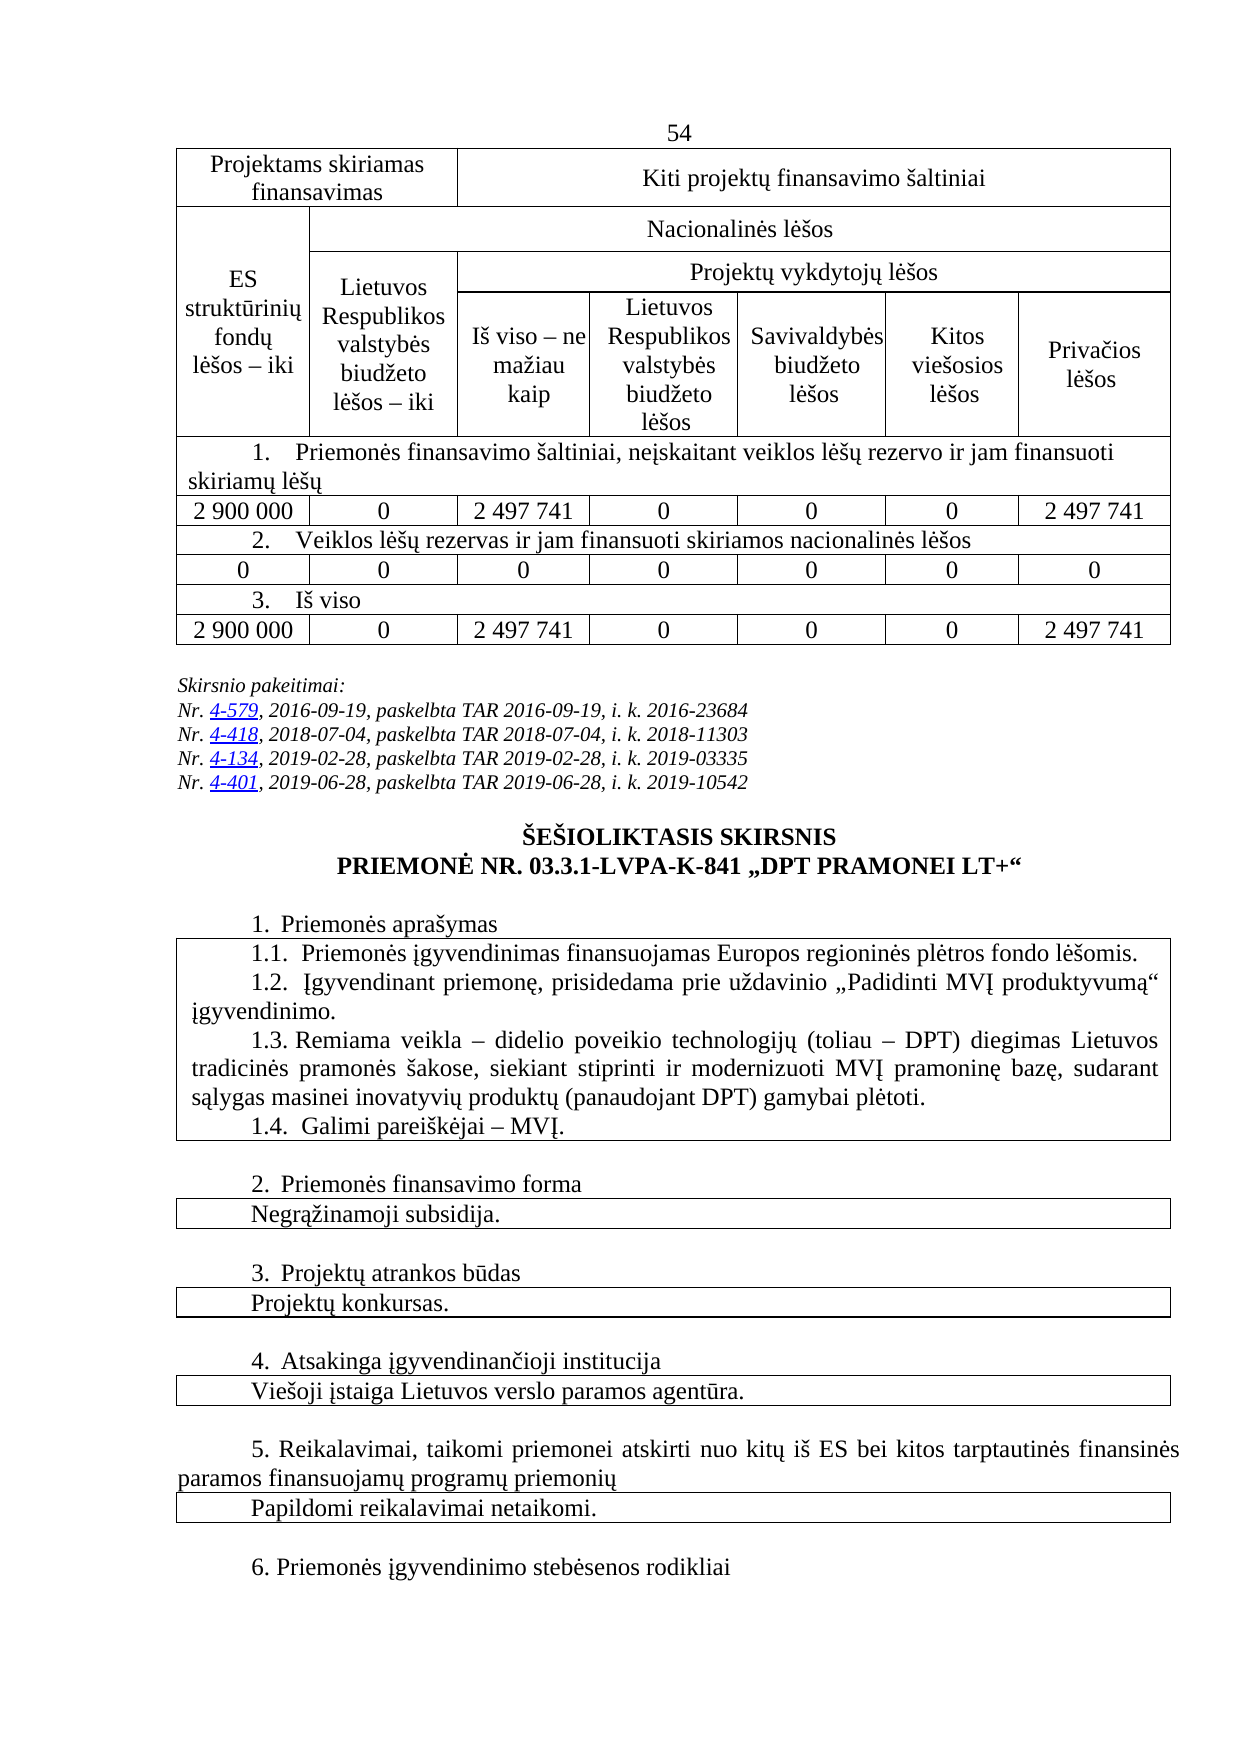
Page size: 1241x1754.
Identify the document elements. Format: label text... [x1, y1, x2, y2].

text 4. Atsakinga įgyvendinančioji institucija [215, 1346, 1181, 1375]
table_cell 2 497 741 [1019, 496, 1170, 524]
table_cell 0 [177, 555, 309, 584]
table_header Kiti projektų finansavimo šaltiniai [458, 149, 1170, 206]
table_cell 0 [310, 555, 457, 584]
text ŠEŠIOLIKTASIS SKIRSNIS [177, 822, 1181, 851]
table_cell Savivaldybės biudžeto lėšos [738, 293, 885, 436]
table_cell Projektų vykdytojų lėšos [458, 252, 1170, 291]
text 6. Priemonės įgyvendinimo stebėsenos rodikliai [177, 1552, 1181, 1580]
table_cell 1. Priemonės finansavimo šaltiniai, neįskaitant veiklos lėšų rezervo ir jam finansuoti skiriamų lėšų [177, 437, 1170, 495]
text Nr. 4-134, 2019-02-28, paskelbta TAR 2019-02-28, i. k. 2019-03335 [177, 746, 1181, 770]
text 3. Projektų atrankos būdas [215, 1258, 1181, 1287]
table_cell 0 [738, 555, 885, 584]
table_cell Kitos viešosios lėšos [886, 293, 1018, 436]
table_cell 2. Veiklos lėšų rezervas ir jam finansuoti skiriamos nacionalinės lėšos [177, 526, 1170, 554]
table_header 1.1. Priemonės įgyvendinimas finansuojamas Europos regioninės plėtros fondo lėšomis. [177, 939, 1170, 967]
table_cell Nacionalinės lėšos [310, 207, 1170, 251]
table_cell 0 [310, 615, 457, 644]
table_cell 0 [590, 615, 737, 644]
table_cell 0 [590, 555, 737, 584]
table_cell 0 [886, 555, 1018, 584]
table_cell 2 497 741 [458, 615, 589, 644]
table_cell Iš viso – ne mažiau kaip [458, 293, 589, 436]
table_cell 0 [458, 555, 589, 584]
table_cell 0 [310, 496, 457, 524]
table_cell 2 497 741 [1019, 615, 1170, 644]
table_cell 0 [590, 496, 737, 524]
table_header Negrąžinamoji subsidija. [177, 1199, 1170, 1228]
text 1. Priemonės aprašymas [215, 909, 1181, 937]
table_cell 3. Iš viso [177, 585, 1170, 614]
table_header Projektų konkursas. [177, 1288, 1170, 1316]
text Nr. 4-418, 2018-07-04, paskelbta TAR 2018-07-04, i. k. 2018-11303 [177, 722, 1181, 746]
table_header Projektams skiriamas finansavimas [177, 149, 457, 206]
text 5. Reikalavimai, taikomi priemonei atskirti nuo kitų iš ES bei kitos tarptautinės finansinės paramos finansuojamų programų priemonių [177, 1434, 1181, 1492]
table_cell 0 [738, 615, 885, 644]
table_cell ES struktūrinių fondų lėšos – iki [177, 207, 309, 436]
table_cell Lietuvos Respublikos valstybės biudžeto lėšos [590, 293, 737, 436]
table_cell 0 [738, 496, 885, 524]
text PRIEMONĖ NR. 03.3.1-LVPA-K-841 „DPT PRAMONEI LT+“ [177, 851, 1181, 880]
table_cell 2 900 000 [177, 496, 309, 524]
table_cell 0 [1019, 555, 1170, 584]
table_cell Lietuvos Respublikos valstybės biudžeto lėšos – iki [310, 252, 457, 436]
table_cell 0 [886, 615, 1018, 644]
table_cell Privačios lėšos [1019, 293, 1170, 436]
text 2. Priemonės finansavimo forma [215, 1169, 1181, 1198]
text Nr. 4-579, 2016-09-19, paskelbta TAR 2016-09-19, i. k. 2016-23684 [177, 697, 1181, 722]
table_cell 1.2. Įgyvendinant priemonę, prisidedama prie uždavinio „Padidinti MVĮ produktyvumą“ įgyvendinimo. 1.3. Remiama veikla – didelio poveikio technologijų (toliau – DPT) diegimas Lietuvos tradicinės pramonės šakose, siekiant stiprinti ir modernizuoti MVĮ pramoninę bazę, sudarant sąlygas masinei inovatyvių produktų (panaudojant DPT) gamybai plėtoti. [177, 967, 1170, 1111]
table_cell 2 497 741 [458, 496, 589, 524]
table_cell 2 900 000 [177, 615, 309, 644]
table_header Papildomi reikalavimai netaikomi. [177, 1493, 1170, 1522]
text Nr. 4-401, 2019-06-28, paskelbta TAR 2019-06-28, i. k. 2019-10542 [177, 770, 1181, 794]
table_cell 0 [886, 496, 1018, 524]
table_header Viešoji įstaiga Lietuvos verslo paramos agentūra. [177, 1376, 1170, 1405]
text Skirsnio pakeitimai: [177, 673, 1181, 697]
table_cell 1.4. Galimi pareiškėjai – MVĮ. [177, 1111, 1170, 1140]
